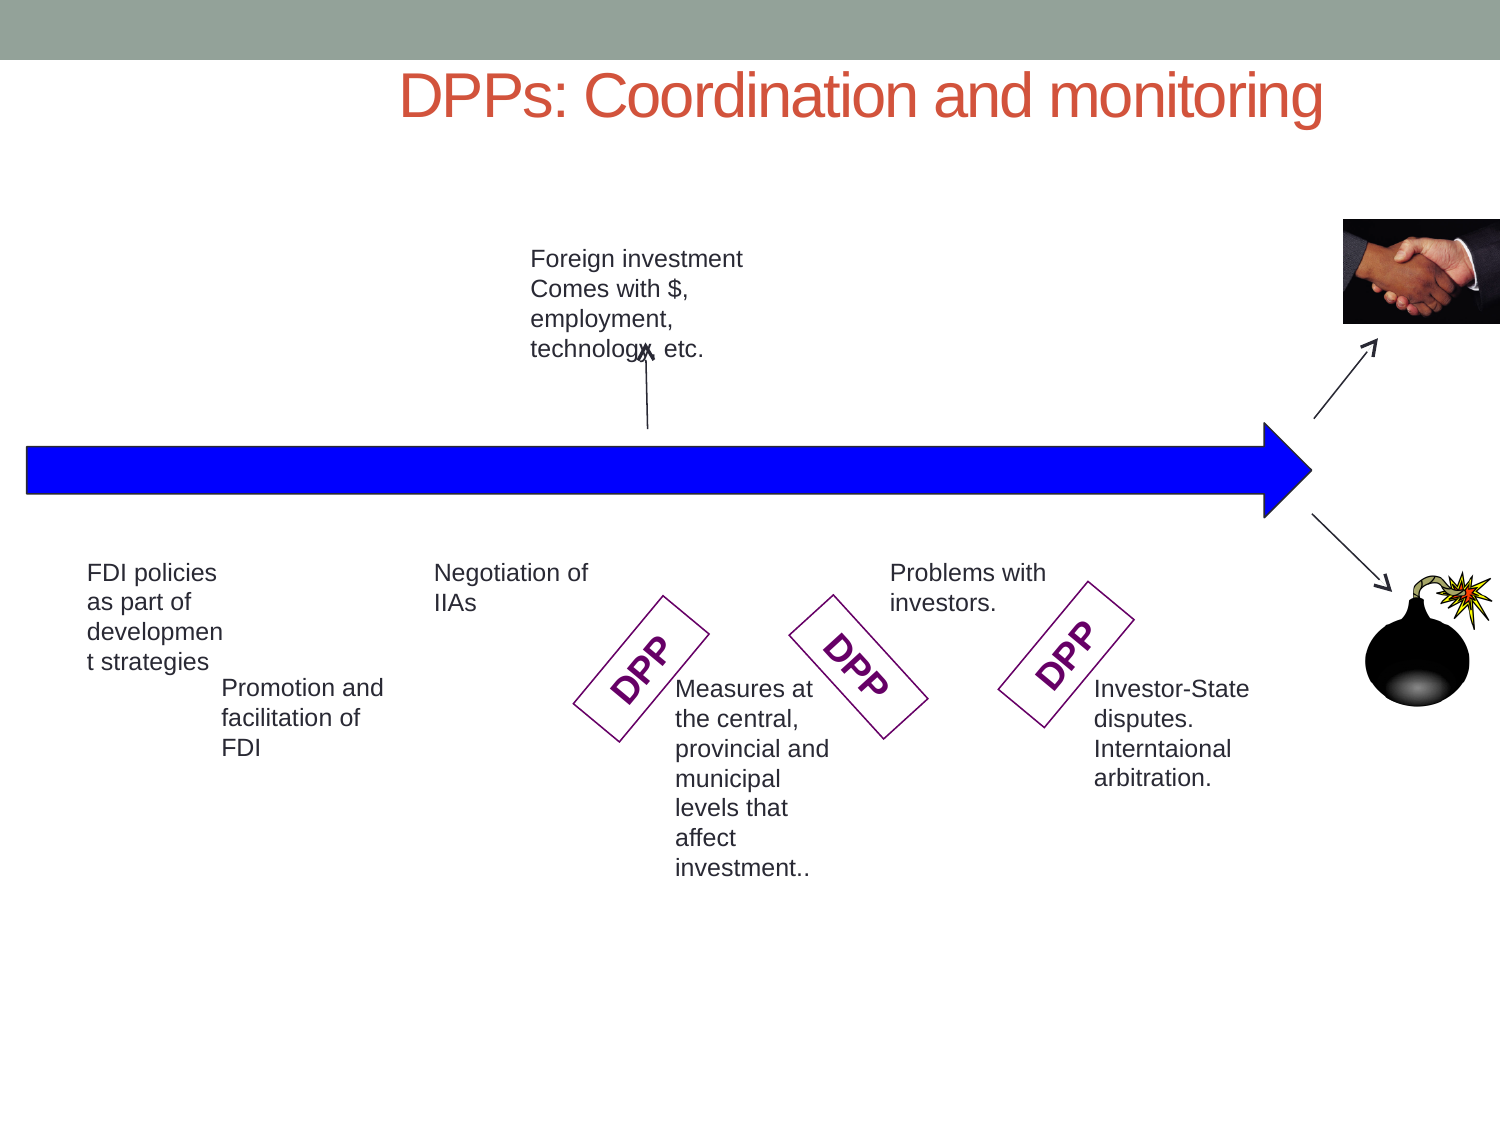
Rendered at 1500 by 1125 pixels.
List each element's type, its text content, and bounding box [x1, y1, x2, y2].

text_box [26, 422, 1312, 518]
text_box Foreign investment Comes with $, employment, technology, etc. [515, 235, 805, 370]
text_box [1313, 338, 1378, 419]
picture [1357, 566, 1498, 712]
text_box Promotion and facilitation of FDI [206, 664, 413, 770]
text_box Problems with investors. [875, 549, 1086, 624]
title DPPs: Coordination and monitoring [337, 26, 1387, 157]
text_box FDI policies as part of development strategies [72, 548, 242, 684]
text_box Negotiation of IIAs [418, 548, 630, 624]
text_box Measures at the central, provincial and municipal levels that affect investment.. [660, 664, 867, 890]
picture [1343, 219, 1500, 324]
text_box DPP [573, 595, 710, 742]
text_box Investor-State disputes. Interntaional arbitration. [1079, 664, 1286, 800]
text_box DPP [998, 581, 1135, 728]
text_box DPP [789, 594, 928, 739]
text_box [1311, 513, 1393, 592]
